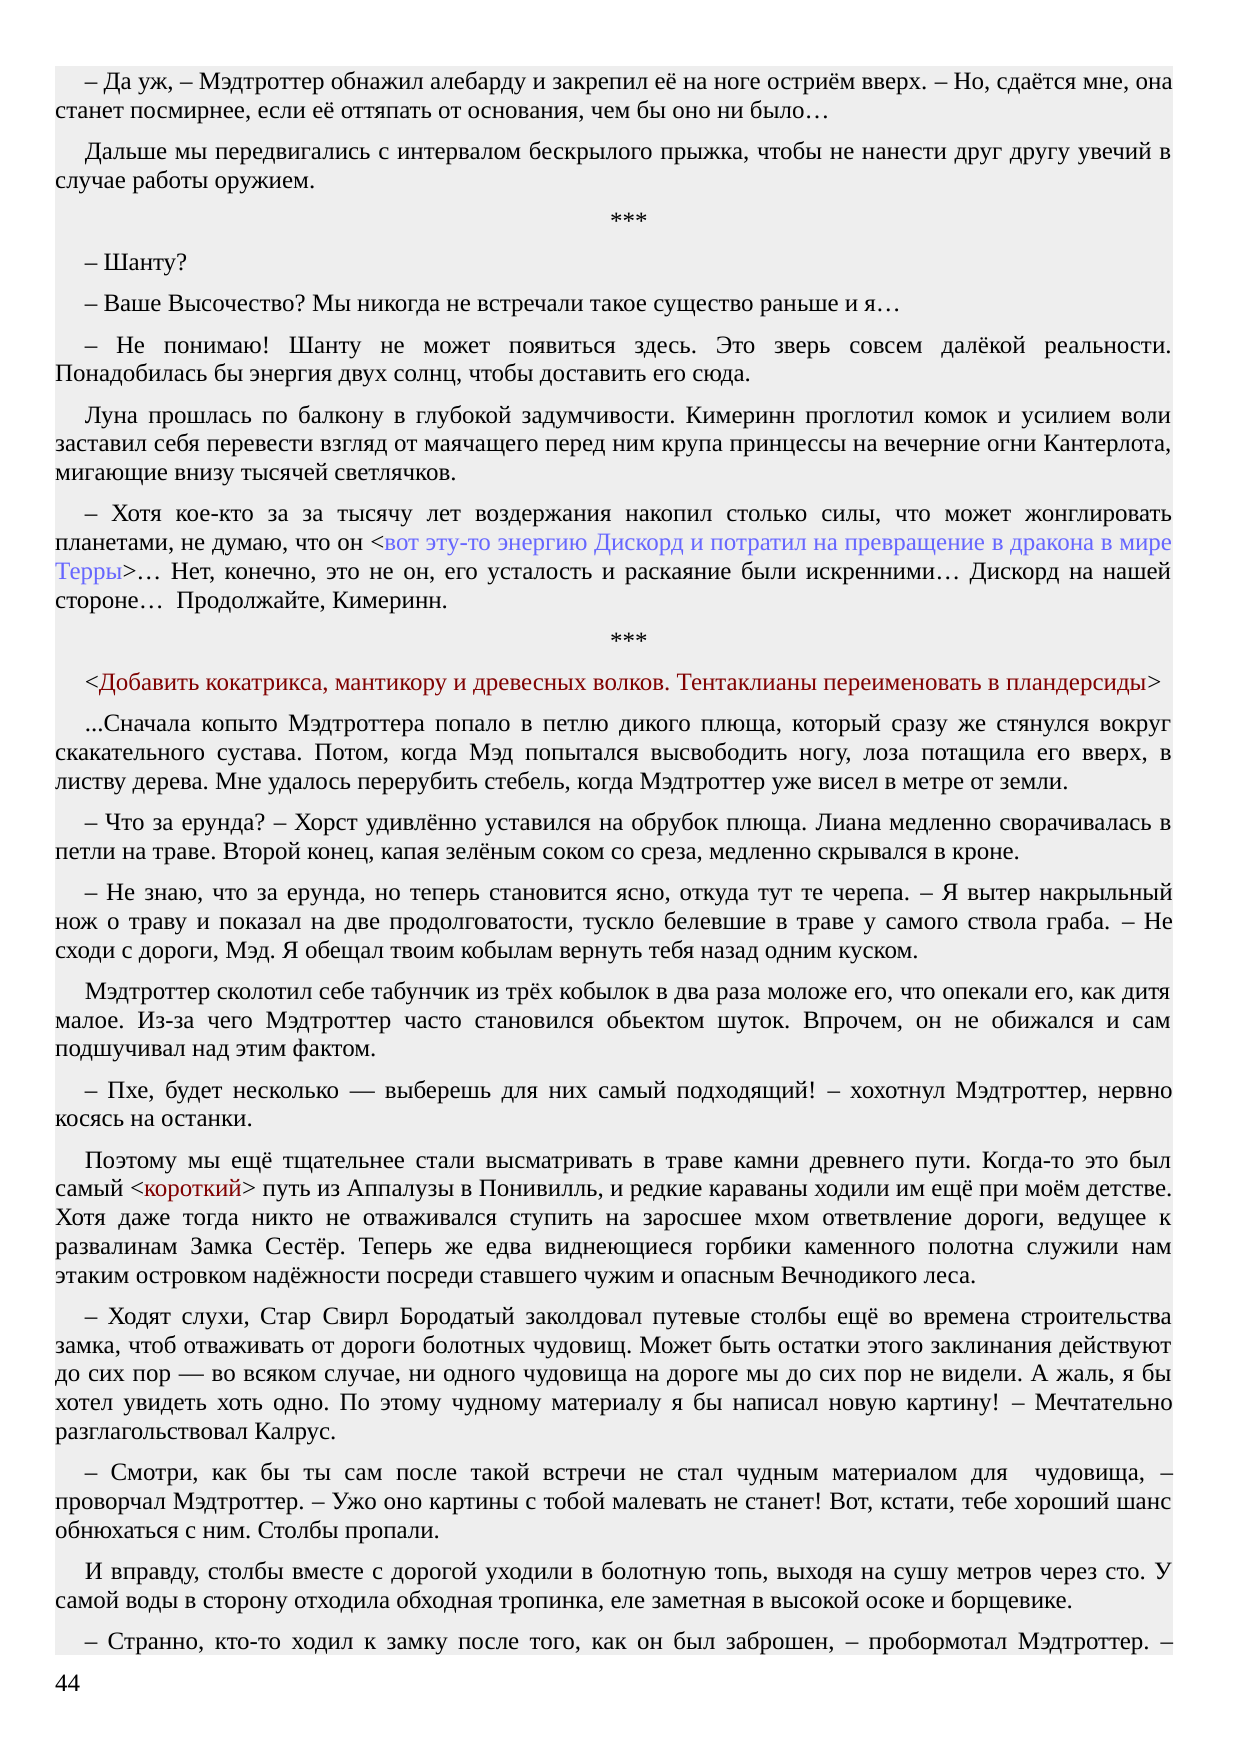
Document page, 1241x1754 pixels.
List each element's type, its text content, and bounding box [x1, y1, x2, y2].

text Луна прошлась по балкону в глубокой задумчивости. Кимеринн проглотил комок и усилием воли заставил себя перевести взгляд от маячащего перед ним крупа принцессы на вечерние огни Кантерлота, мигающие внизу тысячей светлячков. [55, 400, 1173, 486]
text ...Сначала копыто Мэдтроттера попало в петлю дикого плюща, который сразу же стянулся вокруг скакательного сустава. Потом, когда Мэд попытался высвободить ногу, лоза потащила его вверх, в листву дерева. Мне удалось перерубить стебель, когда Мэдтроттер уже висел в метре от земли. [55, 708, 1173, 795]
text И вправду, столбы вместе с дорогой уходили в болотную топь, выходя на сушу метров через сто. У самой воды в сторону отходила обходная тропинка, еле заметная в высокой осоке и борщевике. [55, 1556, 1173, 1613]
text Поэтому мы ещё тщательнее стали высматривать в траве камни древнего пути. Когда-то это был самый <короткий> путь из Аппалузы в Понивилль, и редкие караваны ходили им ещё при моём детстве. Хотя даже тогда никто не отваживался ступить на заросшее мхом ответвление дороги, ведущее к развалинам Замка Сестёр. Теперь же едва виднеющиеся горбики каменного полотна служили нам этаким островком надёжности посреди ставшего чужим и опасным Вечнодикого леса. [55, 1145, 1173, 1288]
text – Странно, кто-то ходил к замку после того, как он был заброшен, – пробормотал Мэдтроттер. – [55, 1626, 1173, 1655]
text – Хотя кое-кто за за тысячу лет воздержания накопил столько силы, что может жонглировать планетами, не думаю, что он <вот эту-то энергию Дискорд и потратил на превращение в дракона в мире Терры>… Нет, конечно, это не он, его усталость и раскаяние были искренними… Дискорд на нашей стороне… Продолжайте, Кимеринн. [55, 498, 1173, 613]
text – Смотри, как бы ты сам после такой встречи не стал чудным материалом для чудовища, – проворчал Мэдтроттер. – Ужо оно картины с тобой малевать не станет! Вот, кстати, тебе хороший шанс обнюхаться с ним. Столбы пропали. [55, 1457, 1173, 1543]
text – Пхе, будет несколько — выберешь для них самый подходящий! – хохотнул Мэдтроттер, нервно косясь на останки. [55, 1075, 1173, 1132]
text – Что за ерунда? – Хорст удивлённо уставился на обрубок плюща. Лиана медленно сворачивалась в петли на траве. Второй конец, капая зелёным соком со среза, медленно скрывался в кроне. [55, 807, 1173, 865]
text *** [55, 626, 1173, 655]
text Мэдтроттер сколотил себе табунчик из трёх кобылок в два раза моложе его, что опекали его, как дитя малое. Из-за чего Мэдтроттер часто становился обьектом шуток. Впрочем, он не обижался и сам подшучивал над этим фактом. [55, 976, 1173, 1062]
text Дальше мы передвигались с интервалом бескрылого прыжка, чтобы не нанести друг другу увечий в случае работы оружием. [55, 136, 1173, 193]
text – Не знаю, что за ерунда, но теперь становится ясно, откуда тут те черепа. – Я вытер накрыльный нож о траву и показал на две продолговатости, тускло белевшие в траве у самого ствола граба. – Не сходи с дороги, Мэд. Я обещал твоим кобылам вернуть тебя назад одним куском. [55, 877, 1173, 963]
text – Ходят слухи, Стар Cвирл Бородатый заколдовал путевые столбы ещё во времена строительства замка, чтоб отваживать от дороги болотных чудовищ. Может быть остатки этого заклинания действуют до сих пор — во всяком случае, ни одного чудовища на дороге мы до сих пор не видели. А жаль, я бы хотел увидеть хоть одно. По этому чудному материалу я бы написал новую картину! – Мечтательно разглагольствовал Калрус. [55, 1301, 1173, 1445]
text – Ваше Высочество? Мы никогда не встречали такое существо раньше и я… [55, 288, 1173, 317]
text <Добавить кокатрикса, мантикору и древесных волков. Тентаклианы переименовать в пландерсиды> [55, 667, 1173, 696]
text – Шанту? [55, 247, 1173, 276]
text *** [55, 206, 1173, 235]
text – Не понимаю! Шанту не может появиться здесь. Это зверь совсем далёкой реальности. Понадобилась бы энергия двух солнц, чтобы доставить его сюда. [55, 330, 1173, 387]
text – Да уж, – Мэдтроттер обнажил алебарду и закрепил её на ноге остриём вверх. – Но, сдаётся мне, она станет посмирнее, если её оттяпать от основания, чем бы оно ни было… [55, 66, 1173, 123]
